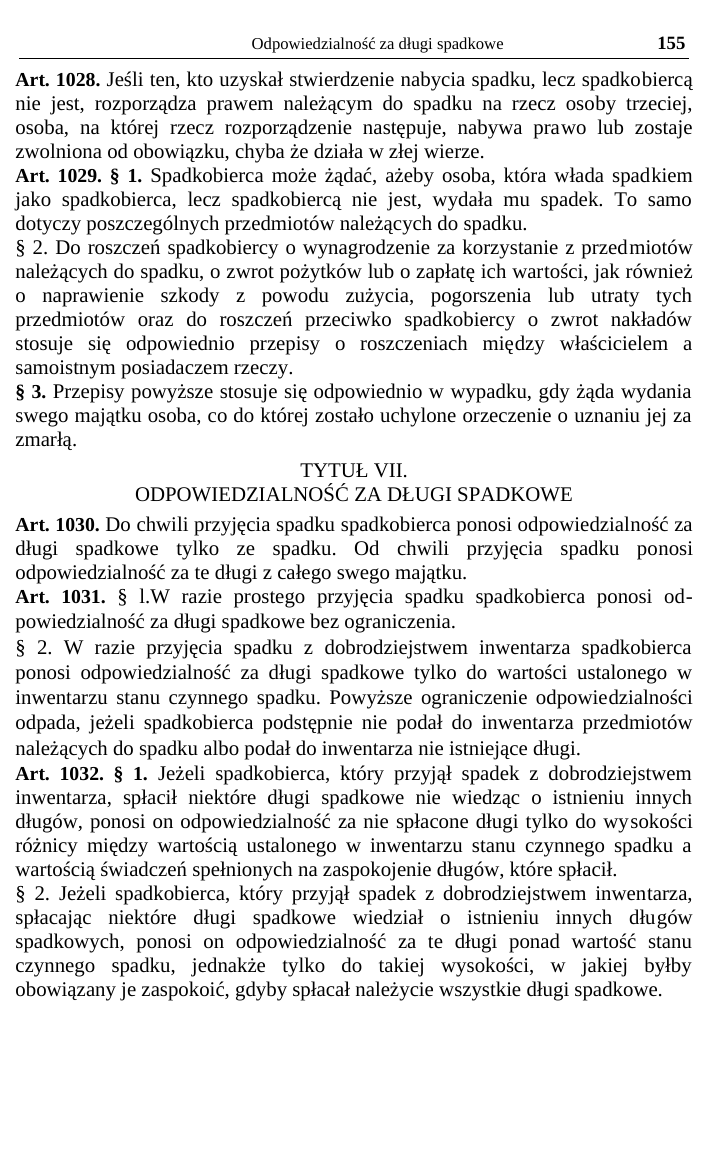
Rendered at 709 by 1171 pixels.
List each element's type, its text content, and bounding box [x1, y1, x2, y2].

text Art. 1030. Do chwili przyjęcia spadku spadkobierca ponosi odpowiedzial­ność za długi spadkowe tylko ze spadku. Od chwili przyjęcia spadku po­nosi odpowiedzialność za te długi z całego swego majątku. [15, 512, 693, 584]
text § 2. W razie przyjęcia spadku z dobrodziejstwem inwentarza spadkobierca ponosi odpowiedzialność za długi spadkowe tylko do wartości ustalonego w inwentarzu stanu czynnego spadku. Powyższe ograniczenie odpowie­dzialności odpada, jeżeli spadkobierca podstępnie nie podał do inwenta­rza przedmiotów należących do spadku albo podał do inwentarza nie ist­niejące długi. [15, 635, 693, 759]
text Odpowiedzialność za długi spadkowe [15, 34, 504, 53]
text Art. 1031. § l.W razie prostego przyjęcia spadku spadkobierca ponosi od­powiedzialność za długi spadkowe bez ograniczenia. [15, 584, 693, 633]
text 155 [657, 32, 691, 53]
text Art. 1028. Jeśli ten, kto uzyskał stwierdzenie nabycia spadku, lecz spadko­biercą nie jest, rozporządza prawem należącym do spadku na rzecz oso­by trzeciej, osoba, na której rzecz rozporządzenie następuje, nabywa pra­wo lub zostaje zwolniona od obowiązku, chyba że działa w złej wierze. [15, 66, 693, 163]
text TYTUŁ VII. [15, 458, 693, 482]
text § 2. Jeżeli spadkobierca, który przyjął spadek z dobrodziejstwem inwen­tarza, spłacając niektóre długi spadkowe wiedział o istnieniu innych dłu­gów spadkowych, ponosi on odpowiedzialność za te długi ponad wartość stanu czynnego spadku, jednakże tylko do takiej wysokości, w jakiej byłby obowiązany je zaspokoić, gdyby spłacał należycie wszystkie długi spadkowe. [15, 881, 693, 1001]
text ODPOWIEDZIALNOŚĆ ZA DŁUGI SPADKOWE [15, 482, 693, 506]
text Art. 1032. § 1. Jeżeli spadkobierca, który przyjął spadek z dobrodziejstwem inwentarza, spłacił niektóre długi spadkowe nie wiedząc o istnieniu innych długów, ponosi on odpowiedzialność za nie spłacone długi tylko do wy­sokości różnicy między wartością ustalonego w inwentarzu stanu czynnego spadku a wartością świadczeń spełnionych na zaspokojenie długów, któ­re spłacił. [15, 761, 693, 881]
text § 2. Do roszczeń spadkobiercy o wynagrodzenie za korzystanie z przed­miotów należących do spadku, o zwrot pożytków lub o zapłatę ich war­tości, jak również o naprawienie szkody z powodu zużycia, pogorszenia lub utraty tych przedmiotów oraz do roszczeń przeciwko spadkobiercy o zwrot nakładów stosuje się odpowiednio przepisy o roszczeniach mię­dzy właścicielem a samoistnym posiadaczem rzeczy. [15, 235, 693, 379]
text § 3. Przepisy powyższe stosuje się odpowiednio w wypadku, gdy żąda wydania swego majątku osoba, co do której zostało uchylone orzeczenie o uznaniu jej za zmarłą. [15, 379, 693, 451]
text Art. 1029. § 1. Spadkobierca może żądać, ażeby osoba, która włada spad­kiem jako spadkobierca, lecz spadkobiercą nie jest, wydała mu spadek. To samo dotyczy poszczególnych przedmiotów należących do spadku. [15, 163, 693, 235]
